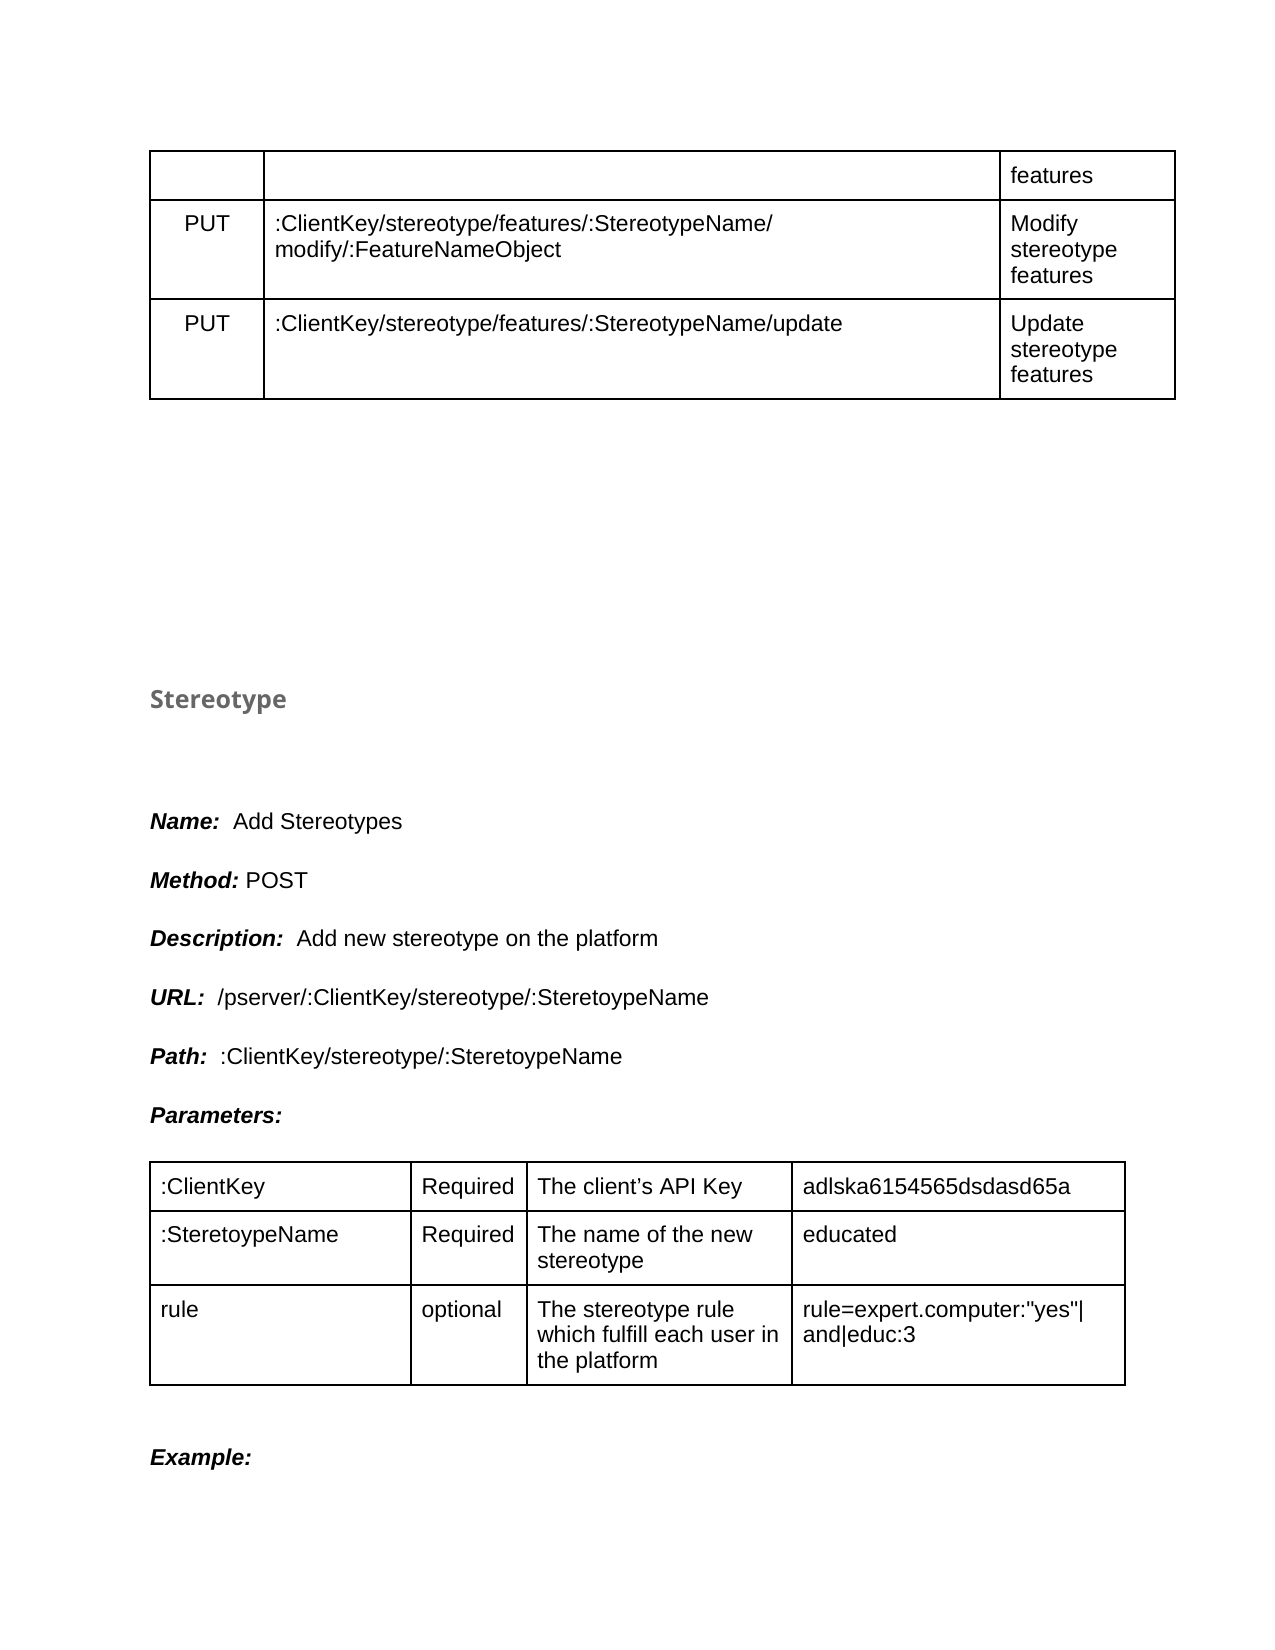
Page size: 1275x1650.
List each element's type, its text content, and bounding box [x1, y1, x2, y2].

table_cell Modify stereotype features [1001, 201, 1174, 298]
table_cell [265, 152, 999, 198]
table_cell :ClientKey/stereotype/features/:StereotypeName/update [265, 300, 999, 398]
text Example: [150, 1444, 1125, 1470]
table_cell The name of the new stereotype [528, 1212, 791, 1284]
table_cell features [1001, 152, 1174, 198]
table_cell The stereotype rule which fulfill each user in the platform [528, 1286, 791, 1383]
text Name: Add Stereotypes [150, 808, 1125, 834]
table_header Required [412, 1163, 526, 1209]
table_header The client’s API Key [528, 1163, 791, 1209]
table_cell :ClientKey/stereotype/features/:StereotypeName/modify/:FeatureNameObject [265, 201, 999, 298]
table_cell Update stereotype features [1001, 300, 1174, 398]
text Description: Add new stereotype on the platform [150, 926, 1125, 952]
text Path: :ClientKey/stereotype/:SteretoypeName [150, 1043, 1125, 1069]
table_cell rule=expert.computer:"yes"|and|educ:3 [793, 1286, 1124, 1383]
text Parameters: [150, 1102, 1125, 1128]
table_header :ClientKey [151, 1163, 410, 1209]
table_header adlska6154565dsdasd65a [793, 1163, 1124, 1209]
table_cell optional [412, 1286, 526, 1383]
subtitle Stereotype [150, 681, 1125, 715]
table_cell PUT [151, 201, 263, 298]
table_cell educated [793, 1212, 1124, 1284]
text Method: POST [150, 867, 1125, 893]
table_cell :SteretoypeName [151, 1212, 410, 1284]
table_cell PUT [151, 300, 263, 398]
table_cell Required [412, 1212, 526, 1284]
text URL: /pserver/:ClientKey/stereotype/:SteretoypeName [150, 985, 1125, 1010]
table_cell [151, 152, 263, 198]
table_cell rule [151, 1286, 410, 1383]
